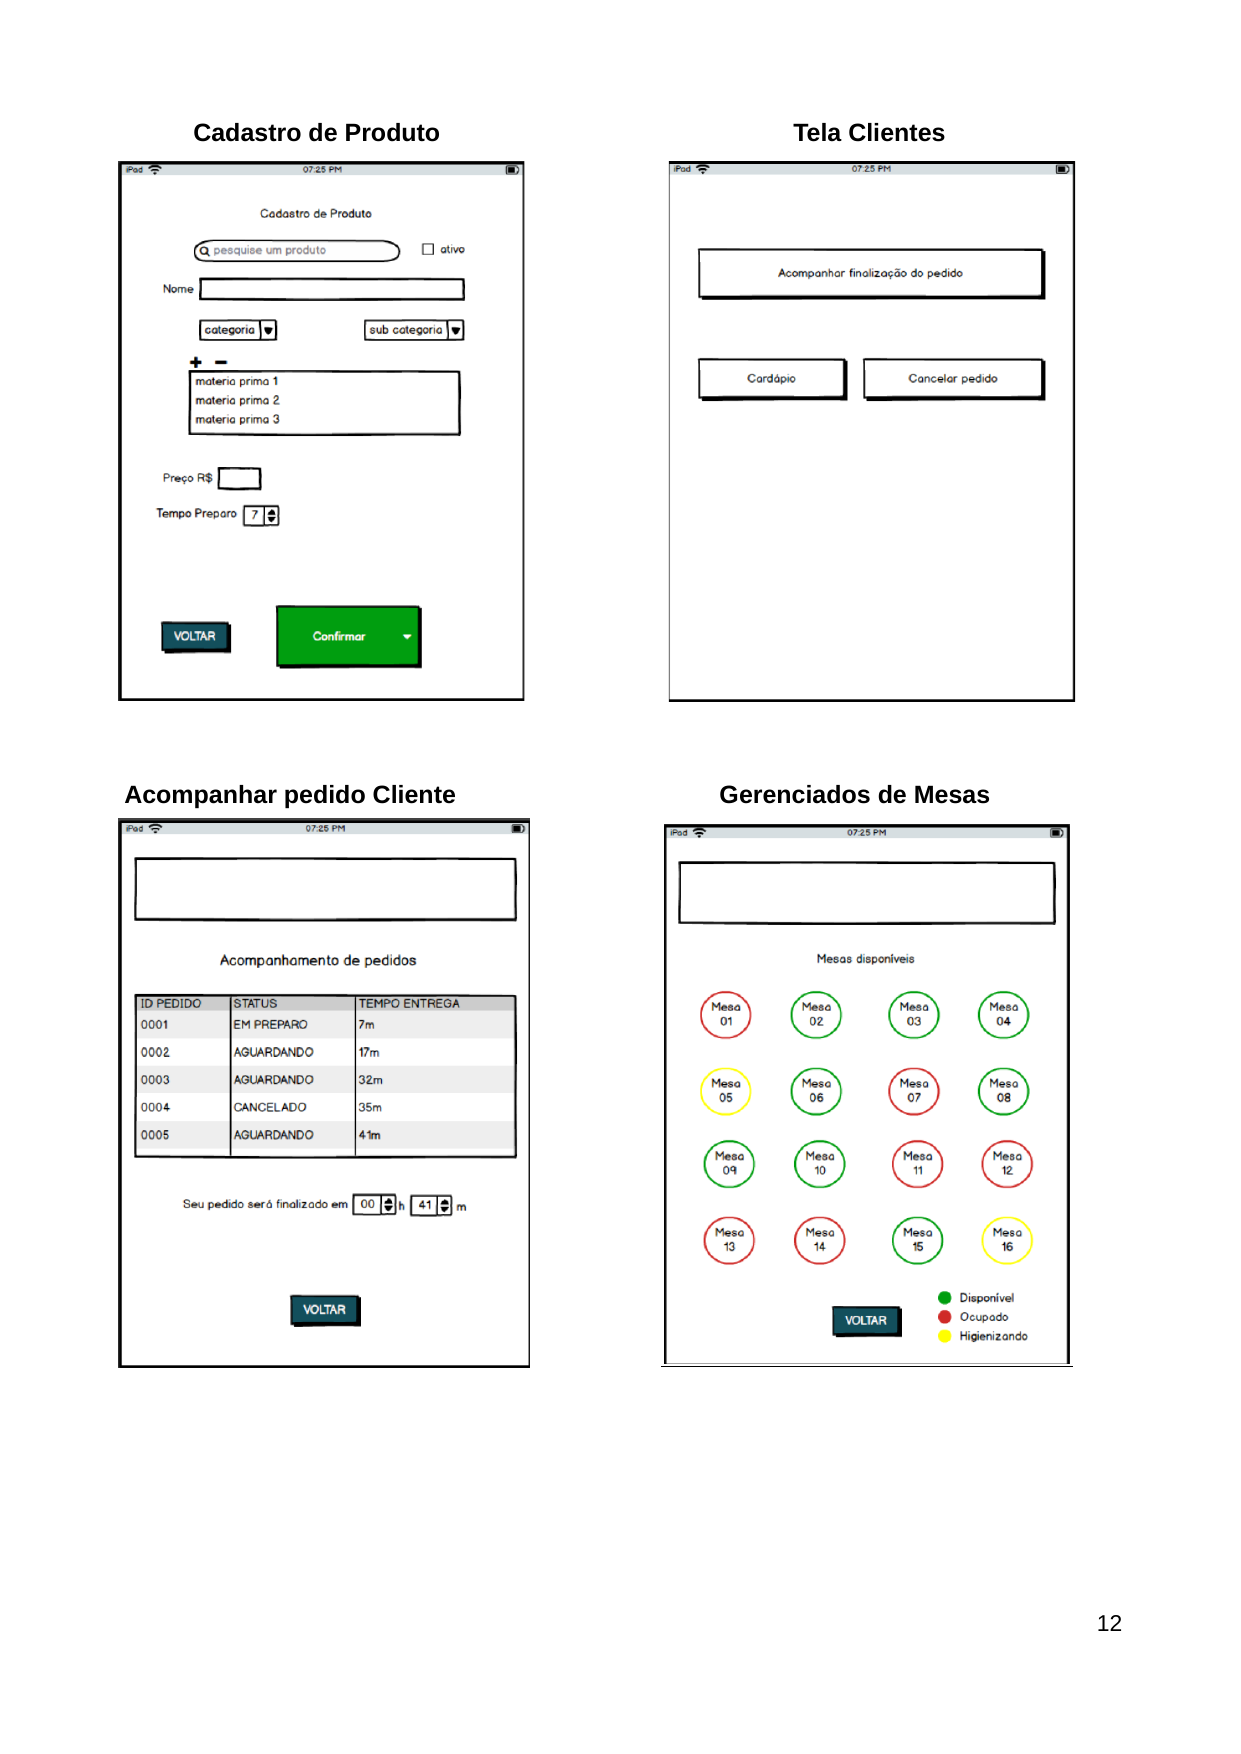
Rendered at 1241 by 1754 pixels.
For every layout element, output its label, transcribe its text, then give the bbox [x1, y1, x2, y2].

picture [668, 161, 1076, 702]
picture [118, 161, 525, 701]
picture [118, 818, 530, 1368]
picture [664, 824, 1070, 1364]
text Acompanhar pedido Cliente Gerenciados de Mesas [118, 780, 1122, 809]
text Cadastro de Produto Tela Clientes [118, 118, 1122, 147]
